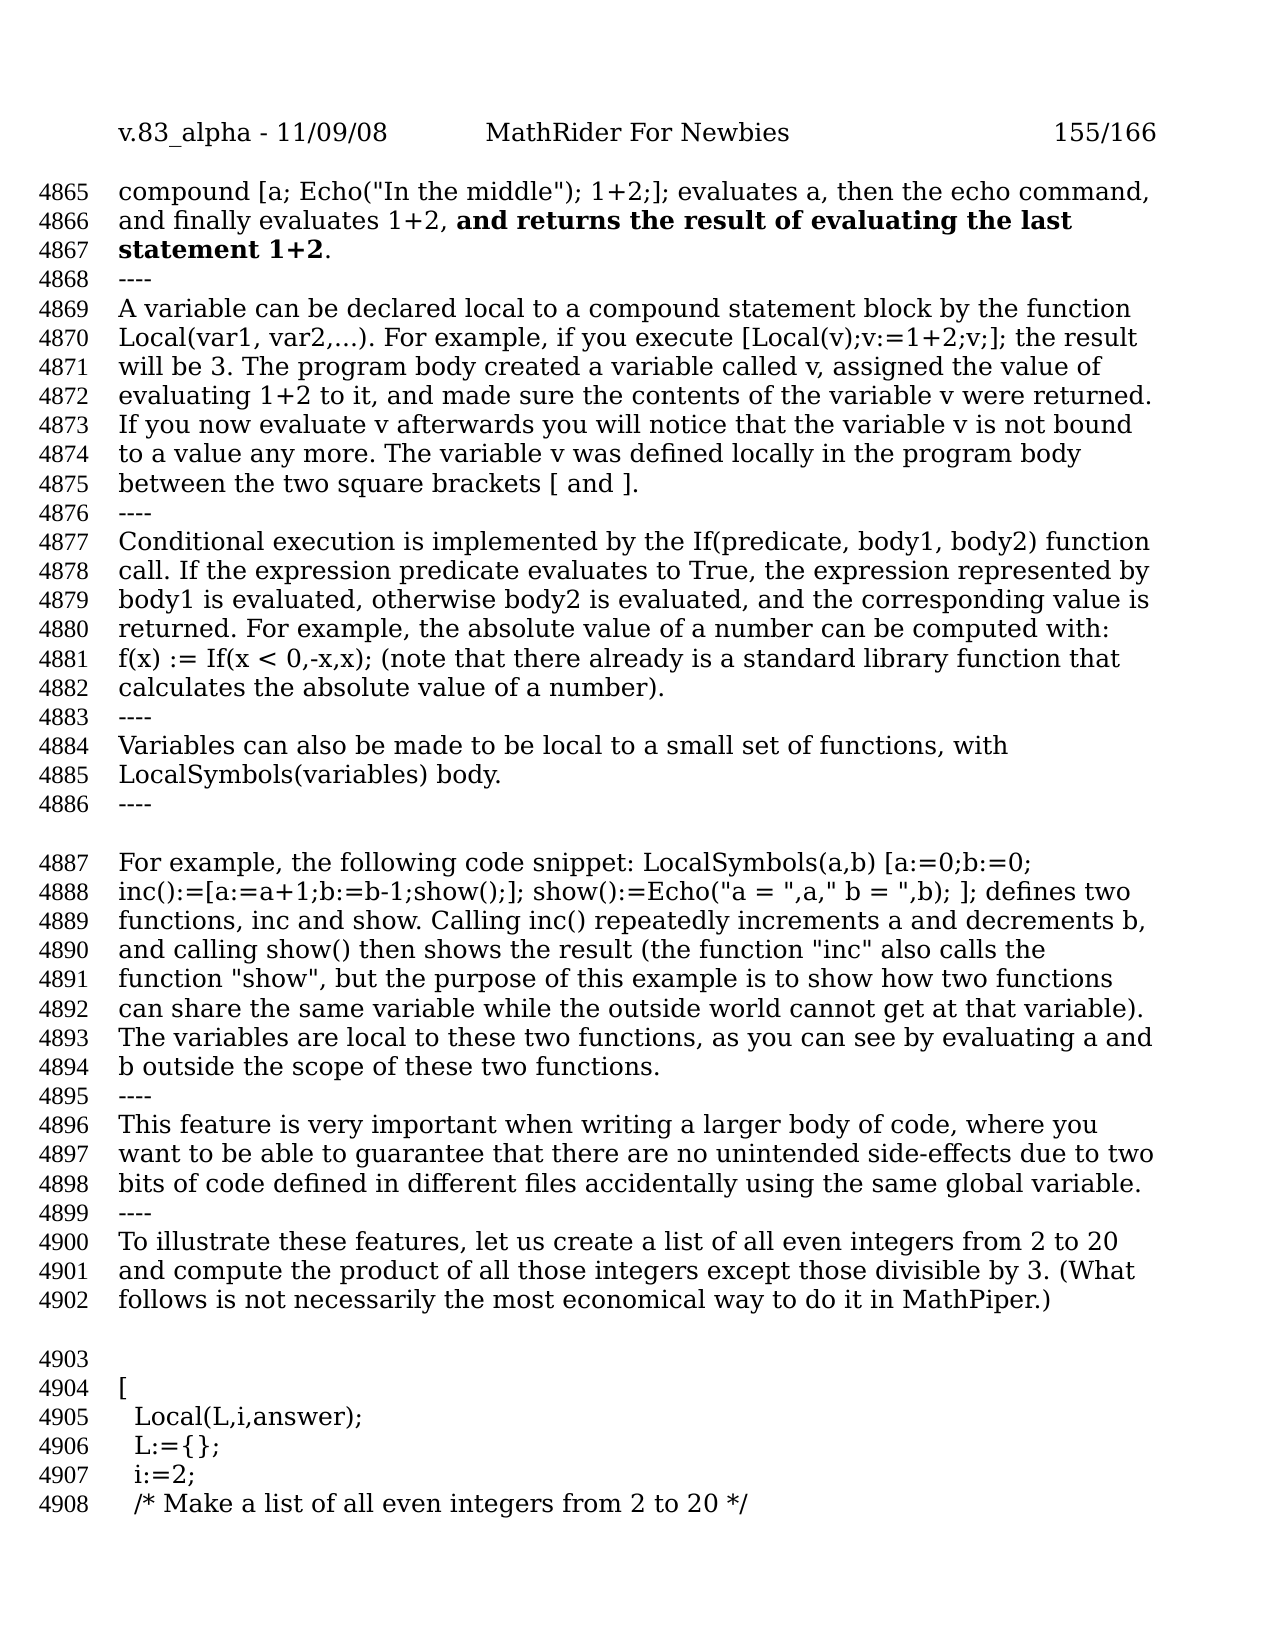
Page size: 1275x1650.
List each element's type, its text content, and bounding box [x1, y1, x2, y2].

text Conditional execution is implemented by the If(predicate, body1, body2) function call. If the expression predicate evaluates to True, the expression represented by body1 is evaluated, otherwise body2 is evaluated, and the corresponding value is returned. For example, the absolute value of a number can be computed with: f(x) := If(x < 0,-x,x); (note that there already is a standard library function that calculates the absolute value of a number). [118, 527, 1157, 702]
text For example, the following code snippet: LocalSymbols(a,b) [a:=0;b:=0; inc():=[a:=a+1;b:=b-1;show();]; show():=Echo("a = ",a," b = ",b); ]; defines two functions, inc and show. Calling inc() repeatedly increments a and decrements b, and calling show() then shows the result (the function "inc" also calls the function "show", but the purpose of this example is to show how two functions can share the same variable while the outside world cannot get at that variable). The variables are local to these two functions, as you can see by evaluating a and b outside the scope of these two functions. [118, 848, 1157, 1081]
text ---- [118, 1081, 1157, 1111]
text [ [118, 1373, 1157, 1402]
text L:={}; [118, 1431, 1157, 1461]
text Local(L,i,answer); [118, 1402, 1157, 1431]
text compound [a; Echo("In the middle"); 1+2;]; evaluates a, then the echo command, and finally evaluates 1+2, and returns the result of evaluating the last statement 1+2. [118, 177, 1157, 265]
text ---- [118, 498, 1157, 527]
text To illustrate these features, let us create a list of all even integers from 2 to 20 and compute the product of all those integers except those divisible by 3. (What follows is not necessarily the most economical way to do it in MathPiper.) [118, 1227, 1157, 1315]
text ---- [118, 265, 1157, 294]
text ---- [118, 1198, 1157, 1227]
text Variables can also be made to be local to a small set of functions, with LocalSymbols(variables) body. [118, 731, 1157, 790]
text ---- [118, 702, 1157, 731]
text ---- [118, 790, 1157, 819]
text This feature is very important when writing a larger body of code, where you want to be able to guarantee that there are no unintended side-effects due to two bits of code defined in different files accidentally using the same global variable. [118, 1111, 1157, 1198]
text /* Make a list of all even integers from 2 to 20 */ [118, 1490, 1157, 1519]
text A variable can be declared local to a compound statement block by the function Local(var1, var2,...). For example, if you execute [Local(v);v:=1+2;v;]; the result will be 3. The program body created a variable called v, assigned the value of evaluating 1+2 to it, and made sure the contents of the variable v were returned. If you now evaluate v afterwards you will notice that the variable v is not bound to a value any more. The variable v was defined locally in the program body between the two square brackets [ and ]. [118, 294, 1157, 498]
text i:=2; [118, 1461, 1157, 1490]
